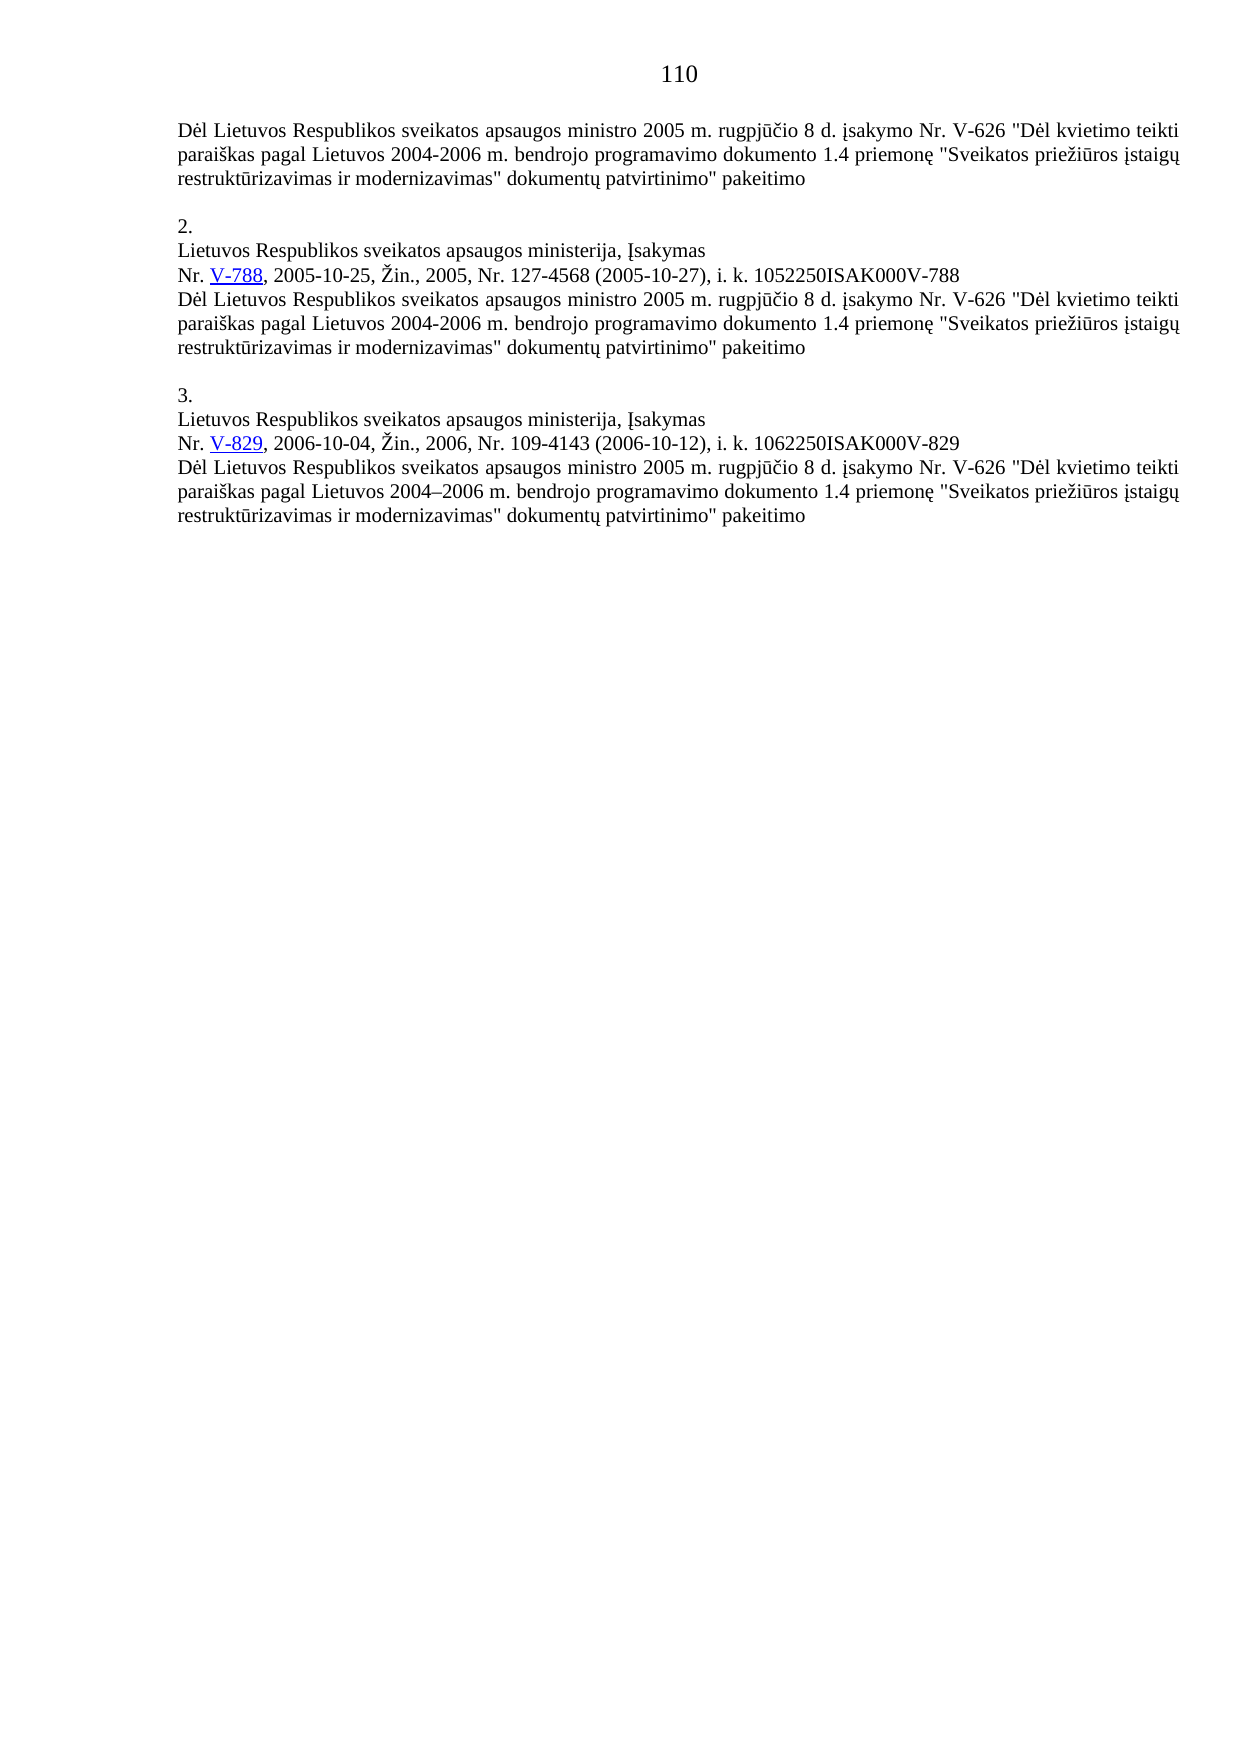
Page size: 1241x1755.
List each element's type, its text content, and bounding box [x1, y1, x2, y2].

text Dėl Lietuvos Respublikos sveikatos apsaugos ministro 2005 m. rugpjūčio 8 d. įsakymo Nr. V-626 "Dėl kvietimo teikti paraiškas pagal Lietuvos 2004-2006 m. bendrojo programavimo dokumento 1.4 priemonę "Sveikatos priežiūros įstaigų restruktūrizavimas ir modernizavimas" dokumentų patvirtinimo" pakeitimo [177, 287, 1181, 359]
text 3. [177, 383, 1181, 407]
text Nr. V-829, 2006-10-04, Žin., 2006, Nr. 109-4143 (2006-10-12), i. k. 1062250ISAK000V-829 [177, 431, 1181, 455]
text Nr. V-788, 2005-10-25, Žin., 2005, Nr. 127-4568 (2005-10-27), i. k. 1052250ISAK000V-788 [177, 262, 1181, 287]
text Lietuvos Respublikos sveikatos apsaugos ministerija, Įsakymas [177, 407, 1181, 431]
text Dėl Lietuvos Respublikos sveikatos apsaugos ministro 2005 m. rugpjūčio 8 d. įsakymo Nr. V-626 "Dėl kvietimo teikti paraiškas pagal Lietuvos 2004-2006 m. bendrojo programavimo dokumento 1.4 priemonę "Sveikatos priežiūros įstaigų restruktūrizavimas ir modernizavimas" dokumentų patvirtinimo" pakeitimo [177, 118, 1181, 190]
text Lietuvos Respublikos sveikatos apsaugos ministerija, Įsakymas [177, 238, 1181, 262]
text Dėl Lietuvos Respublikos sveikatos apsaugos ministro 2005 m. rugpjūčio 8 d. įsakymo Nr. V-626 "Dėl kvietimo teikti paraiškas pagal Lietuvos 2004–2006 m. bendrojo programavimo dokumento 1.4 priemonę "Sveikatos priežiūros įstaigų restruktūrizavimas ir modernizavimas" dokumentų patvirtinimo" pakeitimo [177, 455, 1181, 527]
text 2. [177, 214, 1181, 238]
